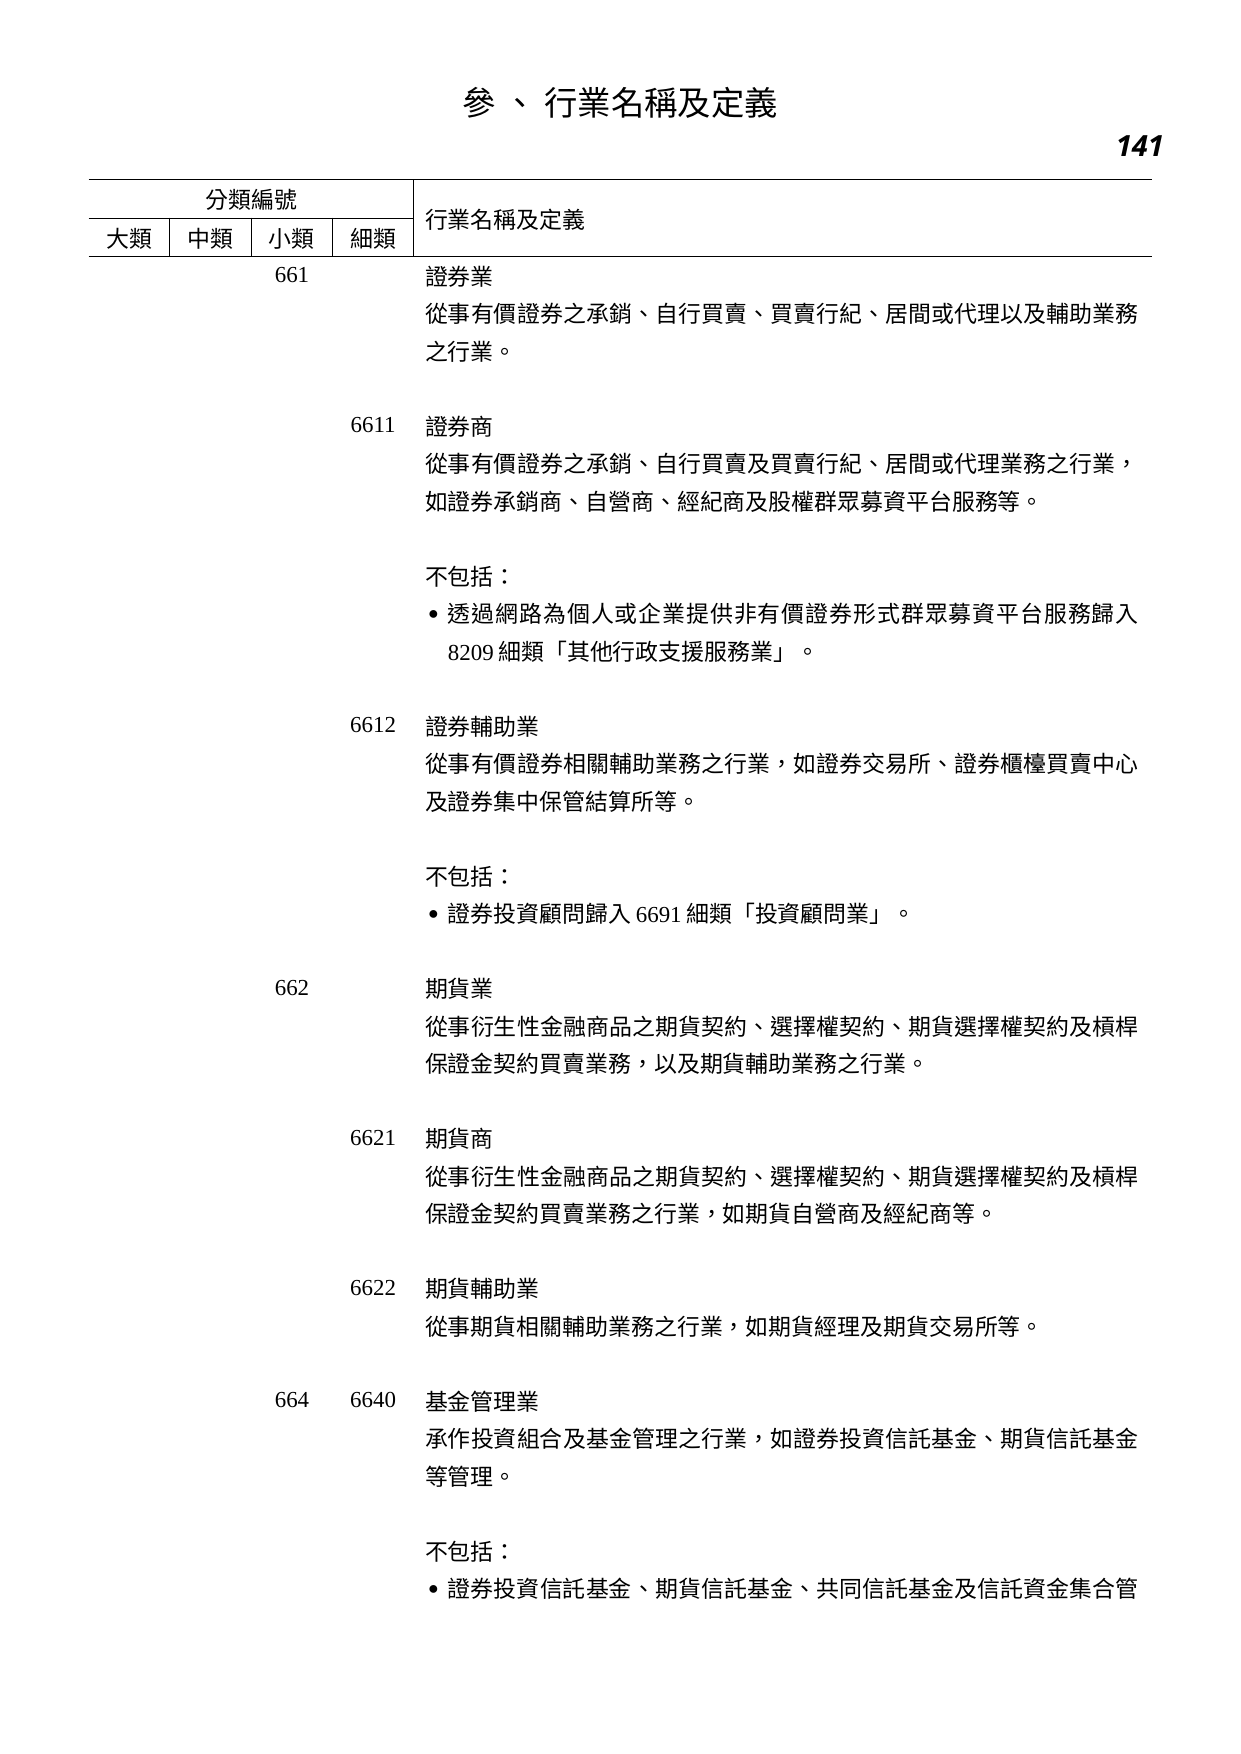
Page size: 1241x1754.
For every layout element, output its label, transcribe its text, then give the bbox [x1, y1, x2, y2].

table_cell [251, 1119, 332, 1269]
table_cell [170, 1269, 251, 1381]
table_cell 期貨業 從事衍生性金融商品之期貨契約、選擇權契約、期貨選擇權契約及槓桿保證金契約買賣業務，以及期貨輔助業務之行業。 [414, 969, 1152, 1119]
table_cell 小類 [252, 219, 332, 256]
table_cell [332, 969, 413, 1119]
table_cell 661 [251, 257, 332, 406]
table_cell 6612 [332, 706, 413, 969]
table_cell 證券商 從事有價證券之承銷、自行買賣及買賣行紀、居間或代理業務之行業，如證券承銷商、自營商、經紀商及股權群眾募資平台服務等。 不包括： 透過網路為個人或企業提供非有價證券形式群眾募資平台服務歸入8209細類「其他行政支援服務業」。 [414, 406, 1152, 706]
table_cell [332, 257, 413, 406]
table_cell [89, 969, 170, 1119]
table_cell 6640 [332, 1381, 413, 1606]
table_cell 6611 [332, 406, 413, 706]
table_cell [89, 1269, 170, 1381]
table_cell 662 [251, 969, 332, 1119]
table_cell 細類 [333, 219, 413, 256]
table_cell [251, 406, 332, 706]
table_cell 6621 [332, 1119, 413, 1269]
table_cell [170, 1119, 251, 1269]
table_cell [251, 706, 332, 969]
table_cell [89, 406, 170, 706]
table_cell 期貨輔助業 從事期貨相關輔助業務之行業，如期貨經理及期貨交易所等。 [414, 1269, 1152, 1381]
table_cell [170, 706, 251, 969]
table_cell [89, 1381, 170, 1606]
table_cell [251, 1269, 332, 1381]
table_cell [170, 406, 251, 706]
table_cell 664 [251, 1381, 332, 1606]
table_cell 6622 [332, 1269, 413, 1381]
table_header 分類編號 [89, 180, 413, 218]
table_header 行業名稱及定義 [414, 180, 1152, 256]
table_cell [170, 969, 251, 1119]
table_cell [170, 1381, 251, 1606]
table_cell [89, 706, 170, 969]
table_cell 證券業 從事有價證券之承銷、自行買賣、買賣行紀、居間或代理以及輔助業務之行業。 [414, 257, 1152, 406]
table_cell 期貨商 從事衍生性金融商品之期貨契約、選擇權契約、期貨選擇權契約及槓桿保證金契約買賣業務之行業，如期貨自營商及經紀商等。 [414, 1119, 1152, 1269]
table_cell [89, 257, 170, 406]
table_cell [170, 257, 251, 406]
table_cell 證券輔助業 從事有價證券相關輔助業務之行業，如證券交易所、證券櫃檯買賣中心及證券集中保管結算所等。 不包括： 證券投資顧問歸入6691細類「投資顧問業」。 [414, 706, 1152, 969]
table_cell 中類 [170, 219, 251, 256]
table_cell [89, 1119, 170, 1269]
table_cell 大類 [89, 219, 169, 256]
table_cell 基金管理業 承作投資組合及基金管理之行業，如證券投資信託基金、期貨信託基金等管理。 不包括： 證券投資信託基金、期貨信託基金、共同信託基金及信託資金集合管 [414, 1381, 1152, 1606]
